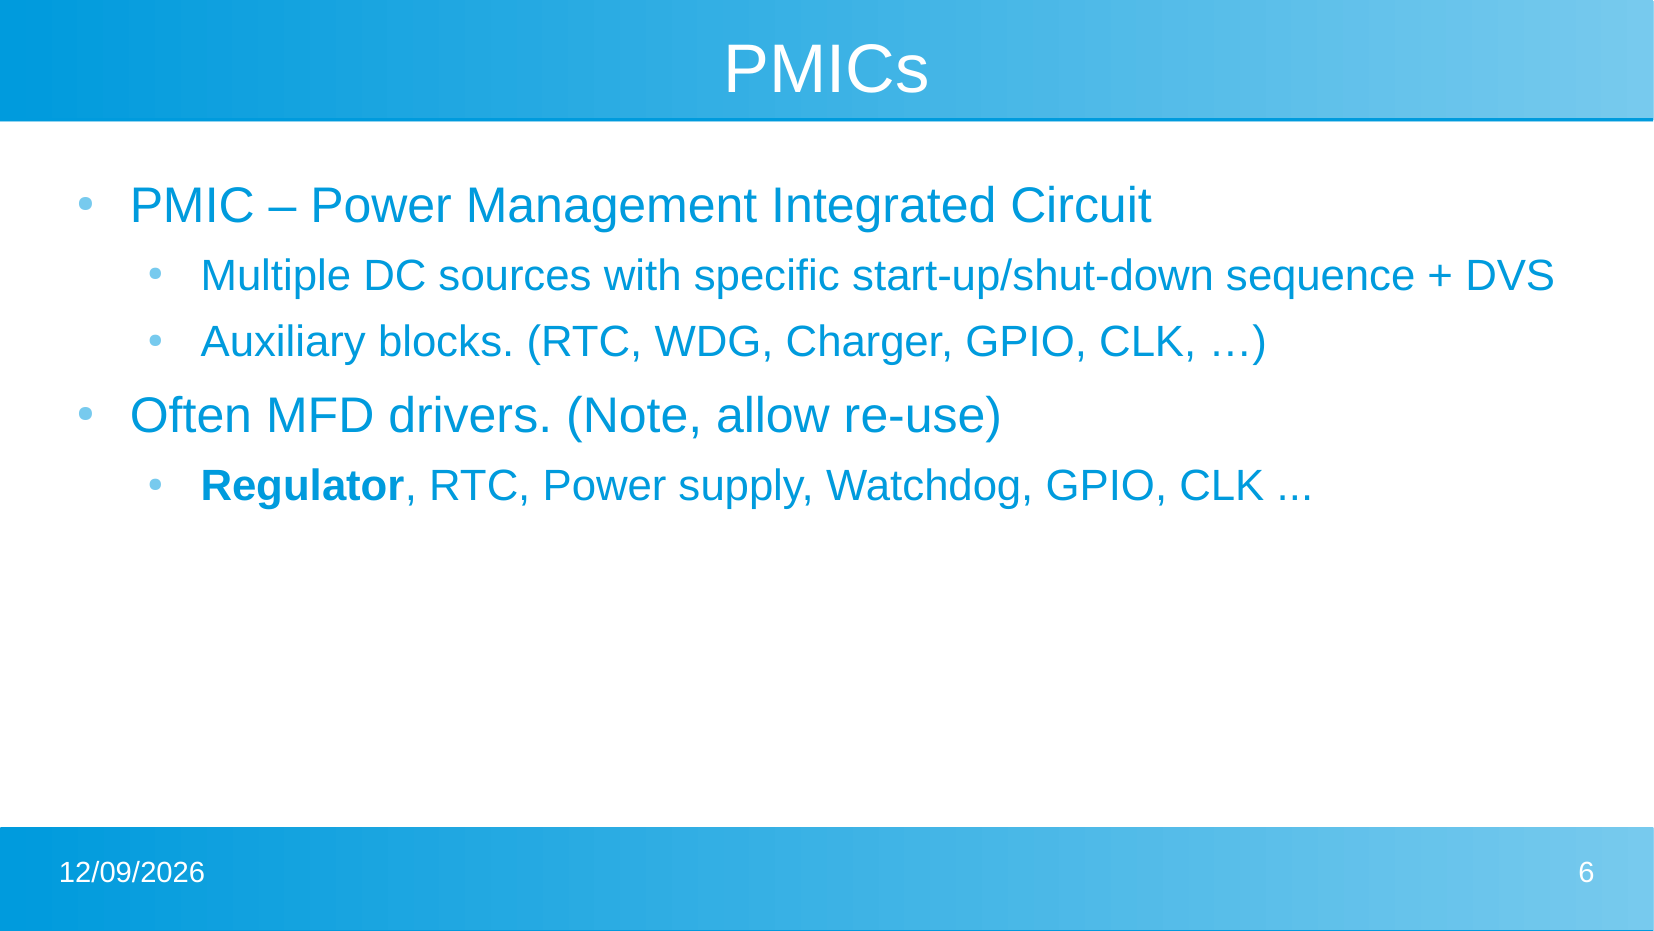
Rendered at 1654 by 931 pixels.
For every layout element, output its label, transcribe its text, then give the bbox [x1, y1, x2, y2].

list PMIC – Power Management Integrated Circuit Multiple DC sources with specific start-up/shut-down sequence + DVS Auxiliary blocks. (RTC, WDG, Charger, GPIO, CLK, …) Often MFD drivers. (Note, allow re-use) Regulator, RTC, Power supply, Watchdog, GPIO, CLK ... [58, 177, 1595, 768]
title PMICs [58, 29, 1595, 108]
